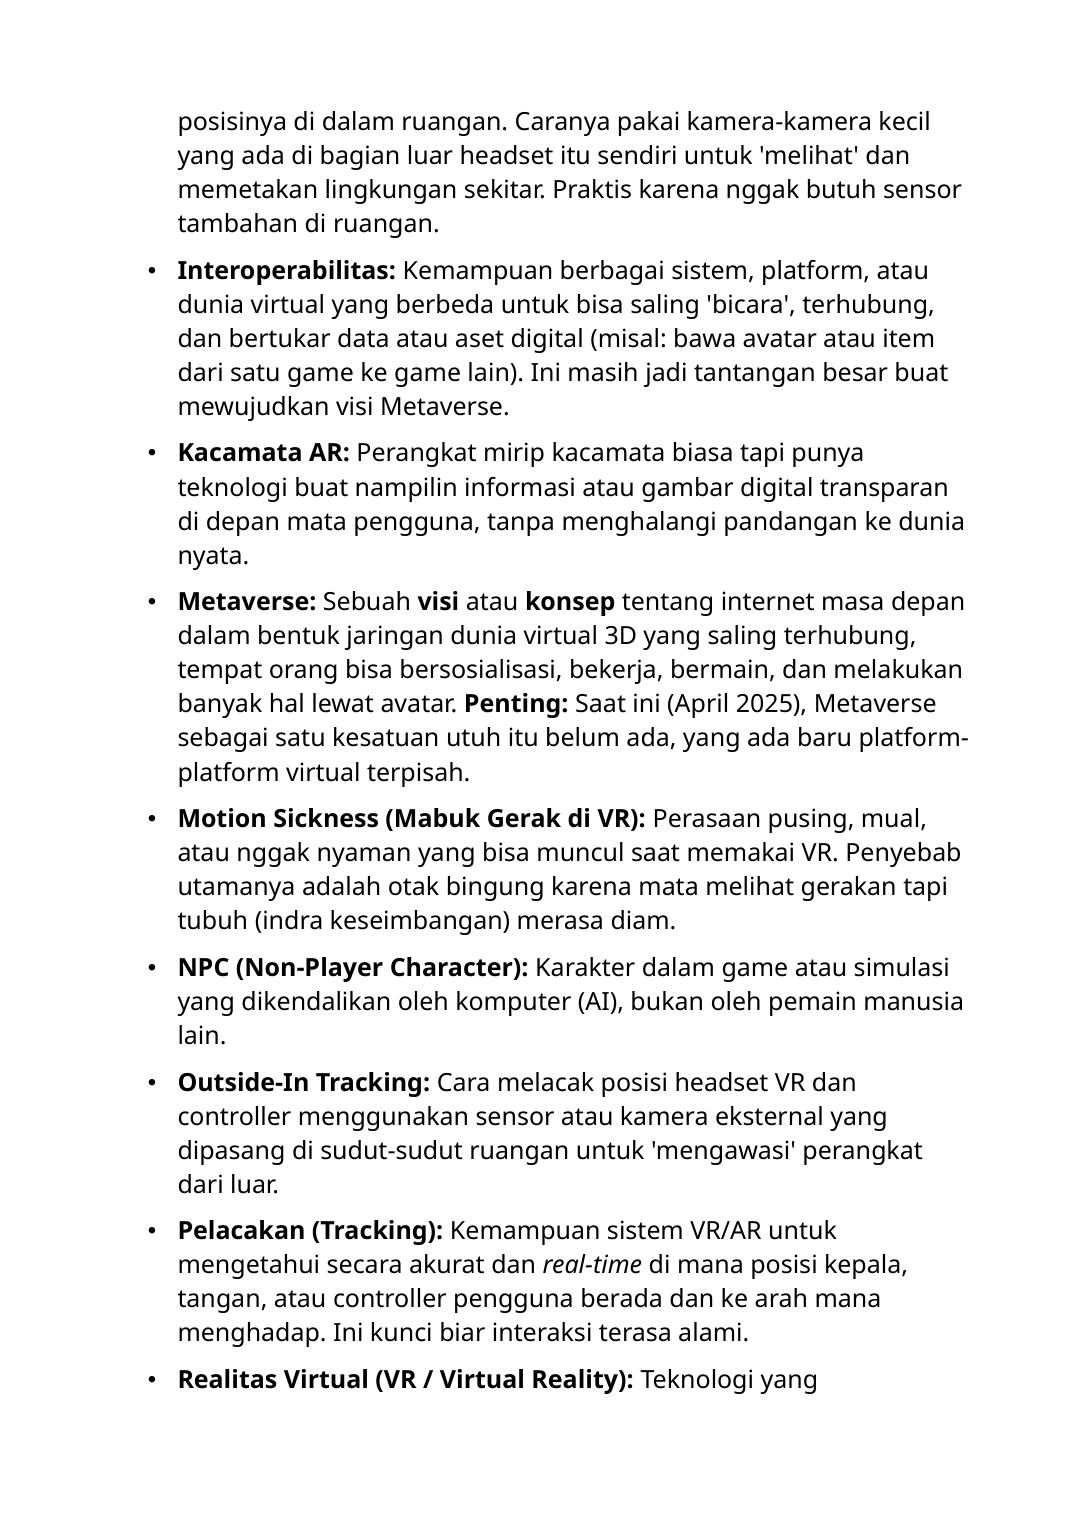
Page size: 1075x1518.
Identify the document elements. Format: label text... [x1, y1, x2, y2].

list Kacamata AR: Perangkat mirip kacamata biasa tapi punya teknologi buat nampilin informasi atau gambar digital transparan di depan mata pengguna, tanpa menghalangi pandangan ke dunia nyata. [148, 435, 971, 571]
list posisinya di dalam ruangan. Caranya pakai kamera-kamera kecil yang ada di bagian luar headset itu sendiri untuk 'melihat' dan memetakan lingkungan sekitar. Praktis karena nggak butuh sensor tambahan di ruangan. [148, 103, 971, 240]
list Realitas Virtual (VR / Virtual Reality): Teknologi yang [148, 1362, 971, 1396]
list Metaverse: Sebuah visi atau konsep tentang internet masa depan dalam bentuk jaringan dunia virtual 3D yang saling terhubung, tempat orang bisa bersosialisasi, bekerja, bermain, dan melakukan banyak hal lewat avatar. Penting: Saat ini (April 2025), Metaverse sebagai satu kesatuan utuh itu belum ada, yang ada baru platform-platform virtual terpisah. [148, 584, 971, 788]
list Outside-In Tracking: Cara melacak posisi headset VR dan controller menggunakan sensor atau kamera eksternal yang dipasang di sudut-sudut ruangan untuk 'mengawasi' perangkat dari luar. [148, 1064, 971, 1200]
list Pelacakan (Tracking): Kemampuan sistem VR/AR untuk mengetahui secara akurat dan real-time di mana posisi kepala, tangan, atau controller pengguna berada dan ke arah mana menghadap. Ini kunci biar interaksi terasa alami. [148, 1213, 971, 1349]
list NPC (Non-Player Character): Karakter dalam game atau simulasi yang dikendalikan oleh komputer (AI), bukan oleh pemain manusia lain. [148, 949, 971, 1052]
list Motion Sickness (Mabuk Gerak di VR): Perasaan pusing, mual, atau nggak nyaman yang bisa muncul saat memakai VR. Penyebab utamanya adalah otak bingung karena mata melihat gerakan tapi tubuh (indra keseimbangan) merasa diam. [148, 801, 971, 937]
list Interoperabilitas: Kemampuan berbagai sistem, platform, atau dunia virtual yang berbeda untuk bisa saling 'bicara', terhubung, dan bertukar data atau aset digital (misal: bawa avatar atau item dari satu game ke game lain). Ini masih jadi tantangan besar buat mewujudkan visi Metaverse. [148, 252, 971, 423]
